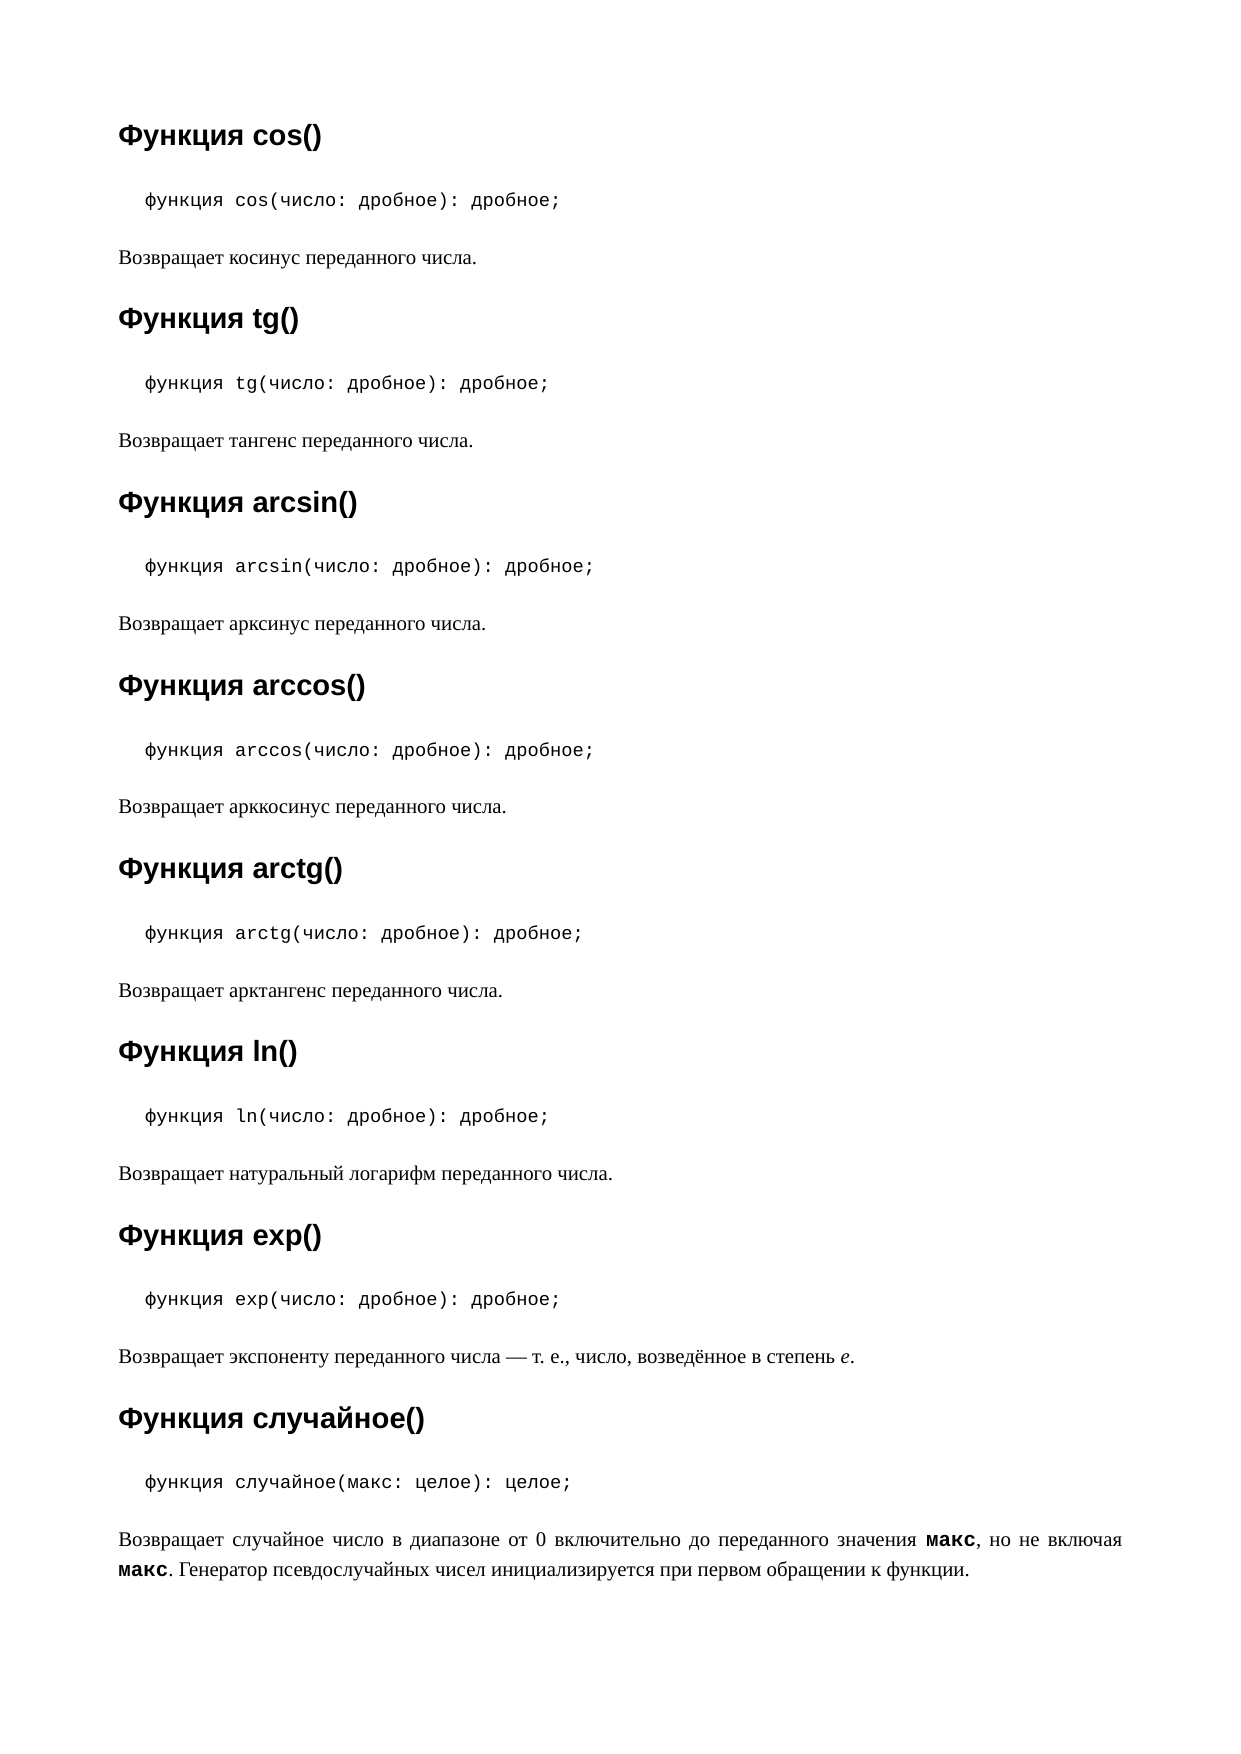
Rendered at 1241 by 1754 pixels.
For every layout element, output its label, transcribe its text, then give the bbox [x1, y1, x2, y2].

text Возвращает случайное число в диапазоне от 0 включительно до переданного значения макс, но не включая макс. Генератор псевдослучайных чисел инициализируется при первом обращении к функции. [118, 1527, 1122, 1582]
text функция cos(число: дробное): дробное; [136, 182, 1104, 221]
text Возвращает арктангенс переданного числа. [118, 977, 1122, 1002]
text функция arccos(число: дробное): дробное; [136, 732, 1104, 771]
subtitle Функция exp() [118, 1217, 1122, 1251]
subtitle Функция cos() [118, 118, 1122, 152]
subtitle Функция ln() [118, 1034, 1122, 1068]
text функция ln(число: дробное): дробное; [136, 1098, 1104, 1137]
text функция arctg(число: дробное): дробное; [136, 915, 1104, 954]
subtitle Функция arcsin() [118, 484, 1122, 518]
text Возвращает арксинус переданного числа. [118, 611, 1122, 635]
subtitle Функция arctg() [118, 851, 1122, 884]
text Возвращает экспоненту переданного числа — т. е., число, возведённое в степень e. [118, 1344, 1122, 1368]
text функция tg(число: дробное): дробное; [136, 365, 1104, 404]
text функция arcsin(число: дробное): дробное; [136, 548, 1104, 587]
text функция exp(число: дробное): дробное; [136, 1281, 1104, 1320]
text Возвращает арккосинус переданного числа. [118, 794, 1122, 818]
subtitle Функция случайное() [118, 1401, 1122, 1434]
subtitle Функция arccos() [118, 668, 1122, 701]
text функция случайное(макс: целое): целое; [136, 1464, 1104, 1503]
subtitle Функция tg() [118, 301, 1122, 335]
text Возвращает косинус переданного числа. [118, 244, 1122, 269]
text Возвращает натуральный логарифм переданного числа. [118, 1161, 1122, 1185]
text Возвращает тангенс переданного числа. [118, 428, 1122, 452]
